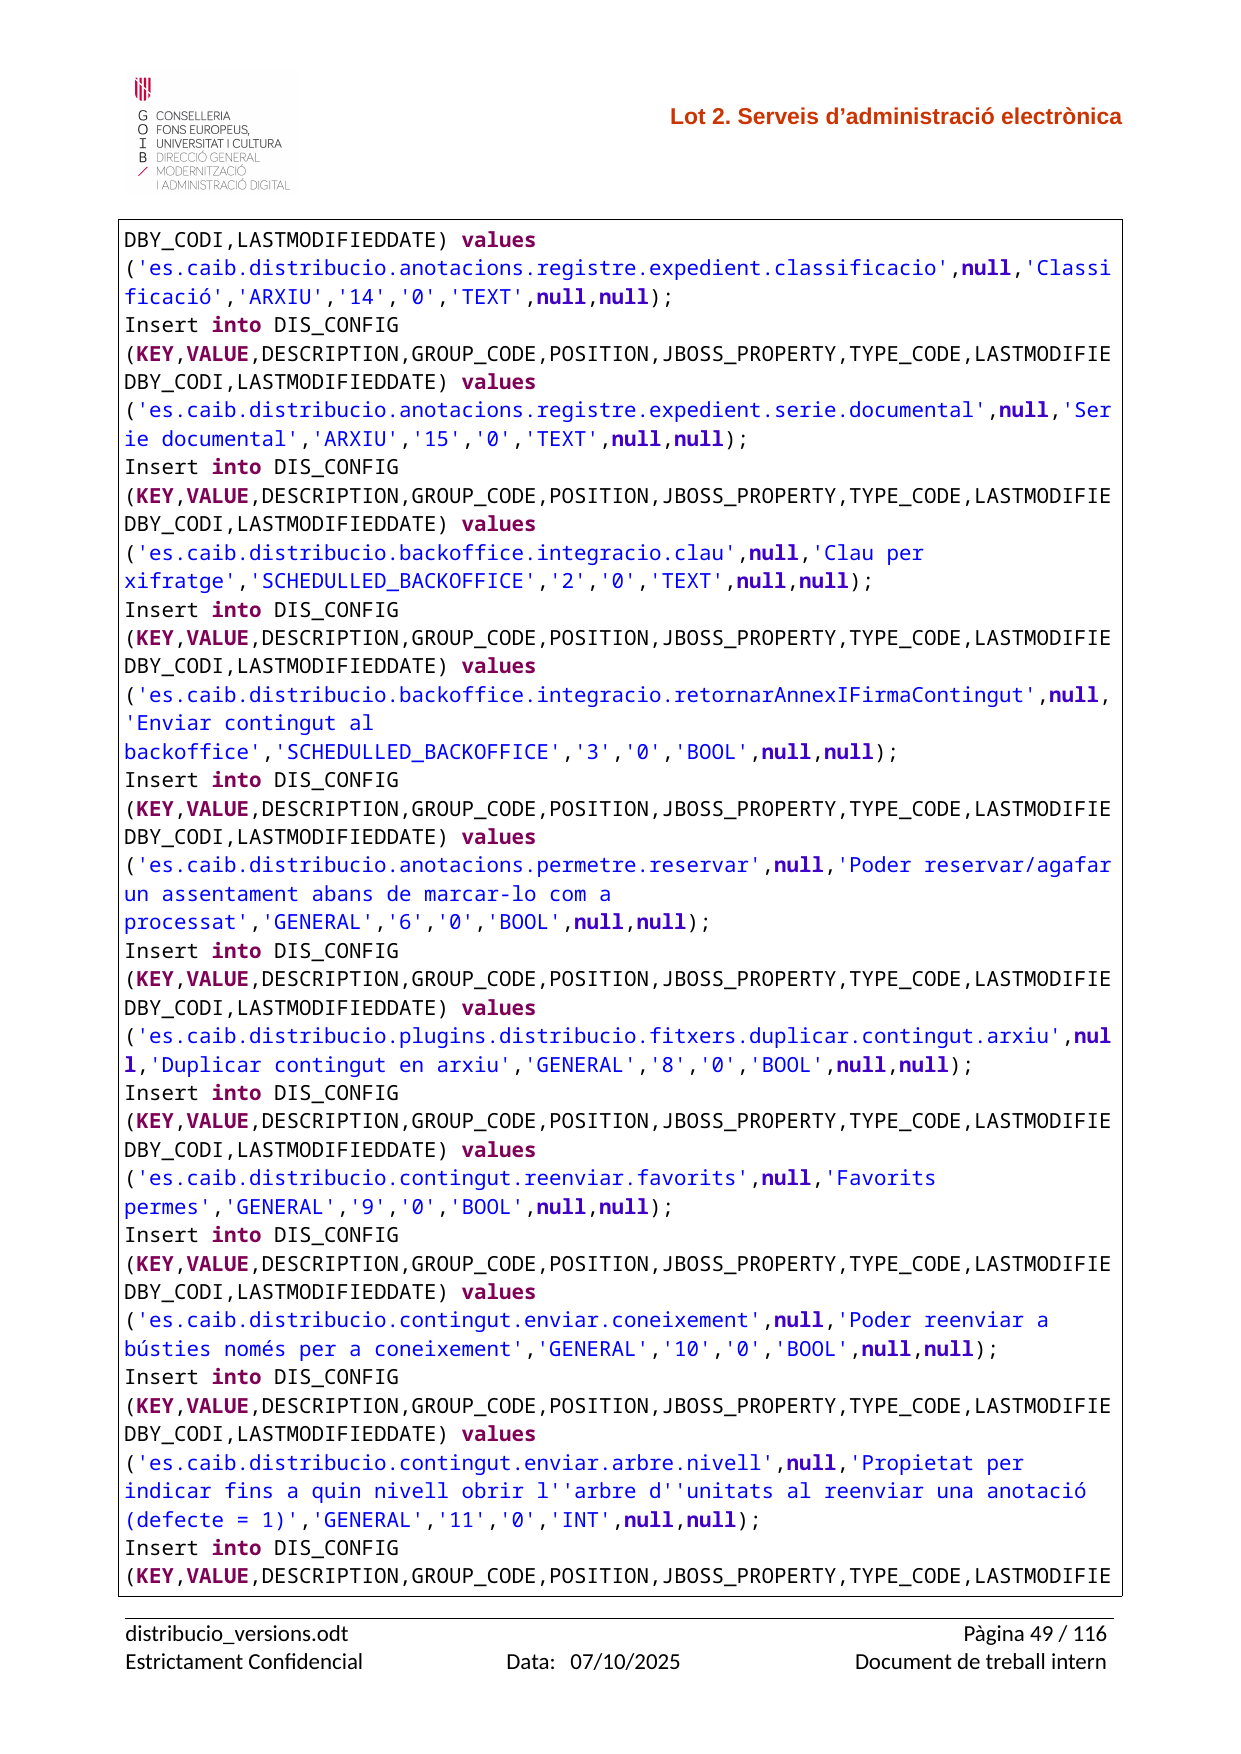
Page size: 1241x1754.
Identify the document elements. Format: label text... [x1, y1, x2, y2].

picture [126, 70, 299, 197]
table_header DBY_CODI,LASTMODIFIEDDATE) values ('es.caib.distribucio.anotacions.registre.expedient.classificacio',null,'Classificació','ARXIU','14','0','TEXT',null,null); Insert into DIS_CONFIG (KEY,VALUE,DESCRIPTION,GROUP_CODE,POSITION,JBOSS_PROPERTY,TYPE_CODE,LASTMODIFIEDBY_CODI,LASTMODIFIEDDATE) values ('es.caib.distribucio.anotacions.registre.expedient.serie.documental',null,'Serie documental','ARXIU','15','0','TEXT',null,null); Insert into DIS_CONFIG (KEY,VALUE,DESCRIPTION,GROUP_CODE,POSITION,JBOSS_PROPERTY,TYPE_CODE,LASTMODIFIEDBY_CODI,LASTMODIFIEDDATE) values ('es.caib.distribucio.backoffice.integracio.clau',null,'Clau per xifratge','SCHEDULLED_BACKOFFICE','2','0','TEXT',null,null); Insert into DIS_CONFIG (KEY,VALUE,DESCRIPTION,GROUP_CODE,POSITION,JBOSS_PROPERTY,TYPE_CODE,LASTMODIFIEDBY_CODI,LASTMODIFIEDDATE) values ('es.caib.distribucio.backoffice.integracio.retornarAnnexIFirmaContingut',null,'Enviar contingut al backoffice','SCHEDULLED_BACKOFFICE','3','0','BOOL',null,null); Insert into DIS_CONFIG (KEY,VALUE,DESCRIPTION,GROUP_CODE,POSITION,JBOSS_PROPERTY,TYPE_CODE,LASTMODIFIEDBY_CODI,LASTMODIFIEDDATE) values ('es.caib.distribucio.anotacions.permetre.reservar',null,'Poder reservar/agafar un assentament abans de marcar-lo com a processat','GENERAL','6','0','BOOL',null,null); Insert into DIS_CONFIG (KEY,VALUE,DESCRIPTION,GROUP_CODE,POSITION,JBOSS_PROPERTY,TYPE_CODE,LASTMODIFIEDBY_CODI,LASTMODIFIEDDATE) values ('es.caib.distribucio.plugins.distribucio.fitxers.duplicar.contingut.arxiu',null,'Duplicar contingut en arxiu','GENERAL','8','0','BOOL',null,null); Insert into DIS_CONFIG (KEY,VALUE,DESCRIPTION,GROUP_CODE,POSITION,JBOSS_PROPERTY,TYPE_CODE,LASTMODIFIEDBY_CODI,LASTMODIFIEDDATE) values ('es.caib.distribucio.contingut.reenviar.favorits',null,'Favorits permes','GENERAL','9','0','BOOL',null,null); Insert into DIS_CONFIG (KEY,VALUE,DESCRIPTION,GROUP_CODE,POSITION,JBOSS_PROPERTY,TYPE_CODE,LASTMODIFIEDBY_CODI,LASTMODIFIEDDATE) values ('es.caib.distribucio.contingut.enviar.coneixement',null,'Poder reenviar a bústies només per a coneixement','GENERAL','10','0','BOOL',null,null); Insert into DIS_CONFIG (KEY,VALUE,DESCRIPTION,GROUP_CODE,POSITION,JBOSS_PROPERTY,TYPE_CODE,LASTMODIFIEDBY_CODI,LASTMODIFIEDDATE) values ('es.caib.distribucio.contingut.enviar.arbre.nivell',null,'Propietat per indicar fins a quin nivell obrir l''arbre d''unitats al reenviar una anotació (defecte = 1)','GENERAL','11','0','INT',null,null); Insert into DIS_CONFIG (KEY,VALUE,DESCRIPTION,GROUP_CODE,POSITION,JBOSS_PROPERTY,TYPE_CODE,LASTMODIFIE [119, 220, 1122, 1596]
